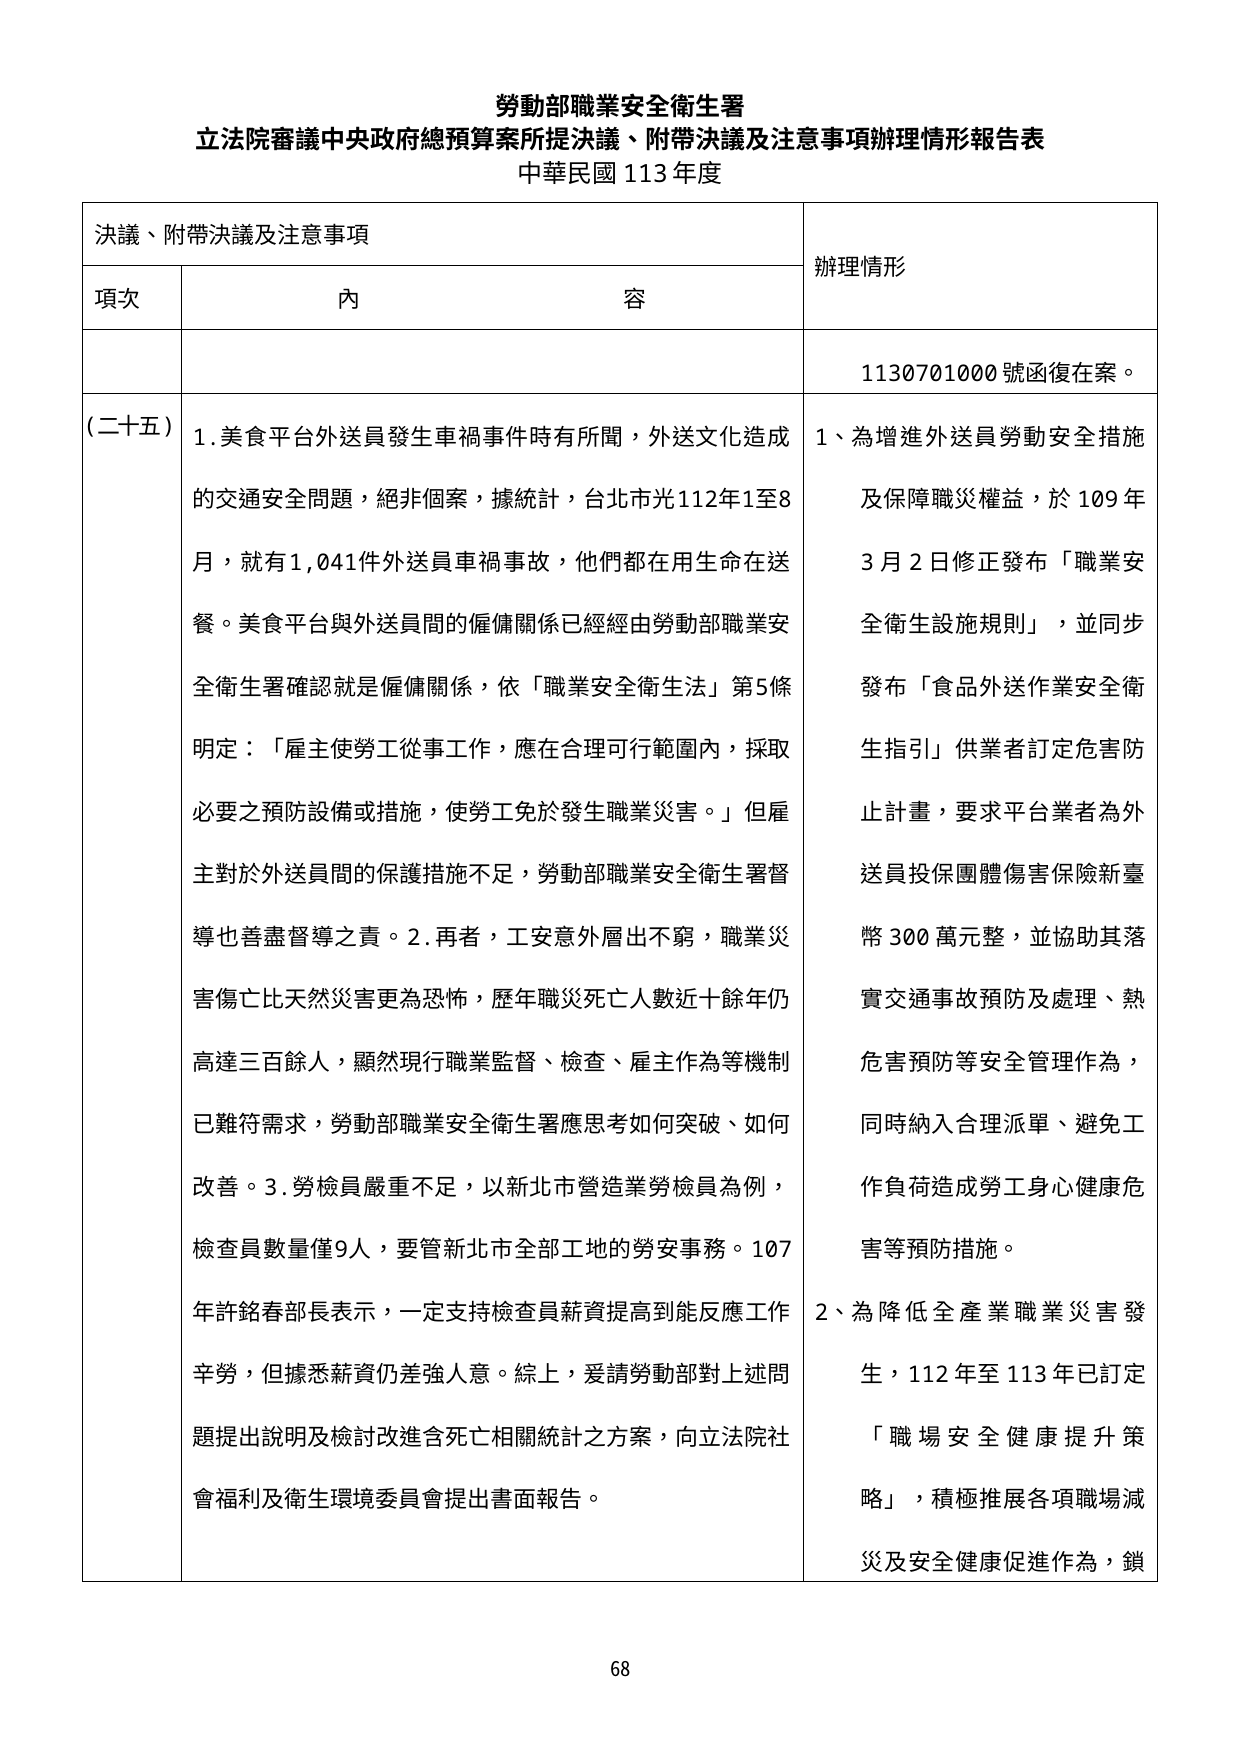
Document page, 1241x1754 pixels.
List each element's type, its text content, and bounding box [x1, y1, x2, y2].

table_cell 項次 [83, 266, 181, 329]
table_cell 為增進外送員勞動安全措施及保障職災權益，於109年3月2日修正發布「職業安全衛生設施規則」，並同步發布「食品外送作業安全衛生指引」供業者訂定危害防止計畫，要求平台業者為外送員投保團體傷害保險新臺幣300萬元整，並協助其落實交通事故預防及處理、熱危害預防等安全管理作為，同時納入合理派單、避免工作負荷造成勞工身心健康危害等預防措施。 為降低全產業職業災害發生，112年至113年已訂定「職場安全健康提升策略」，積極推展各項職場減災及安全健康促進作為，鎖 [804, 394, 1157, 1581]
table_cell 1130701000號函復在案。 [804, 330, 1157, 392]
table_cell 1.美食平台外送員發生車禍事件時有所聞，外送文化造成的交通安全問題，絕非個案，據統計，台北市光112年1至8月，就有1,041件外送員車禍事故，他們都在用生命在送餐。美食平台與外送員間的僱傭關係已經經由勞動部職業安全衛生署確認就是僱傭關係，依「職業安全衛生法」第5條明定：「雇主使勞工從事工作，應在合理可行範圍內，採取必要之預防設備或措施，使勞工免於發生職業災害。」但雇主對於外送員間的保護措施不足，勞動部職業安全衛生署督導也善盡督導之責。2.再者，工安意外層出不窮，職業災害傷亡比天然災害更為恐怖，歷年職災死亡人數近十餘年仍高達三百餘人，顯然現行職業監督、檢查、雇主作為等機制已難符需求，勞動部職業安全衛生署應思考如何突破、如何改善。3.勞檢員嚴重不足，以新北市營造業勞檢員為例，檢查員數量僅9人，要管新北市全部工地的勞安事務。107年許銘春部長表示，一定支持檢查員薪資提高到能反應工作辛勞，但據悉薪資仍差強人意。綜上，爰請勞動部對上述問題提出說明及檢討改進含死亡相關統計之方案，向立法院社會福利及衛生環境委員會提出書面報告。 [182, 394, 803, 1581]
table_cell [182, 330, 803, 392]
table_cell [83, 330, 181, 392]
table_header 辦理情形 [804, 203, 1157, 329]
table_header 決議、附帶決議及注意事項 [83, 203, 803, 265]
table_cell 內 容 [182, 266, 803, 329]
table_cell (二十五) [83, 394, 181, 1581]
